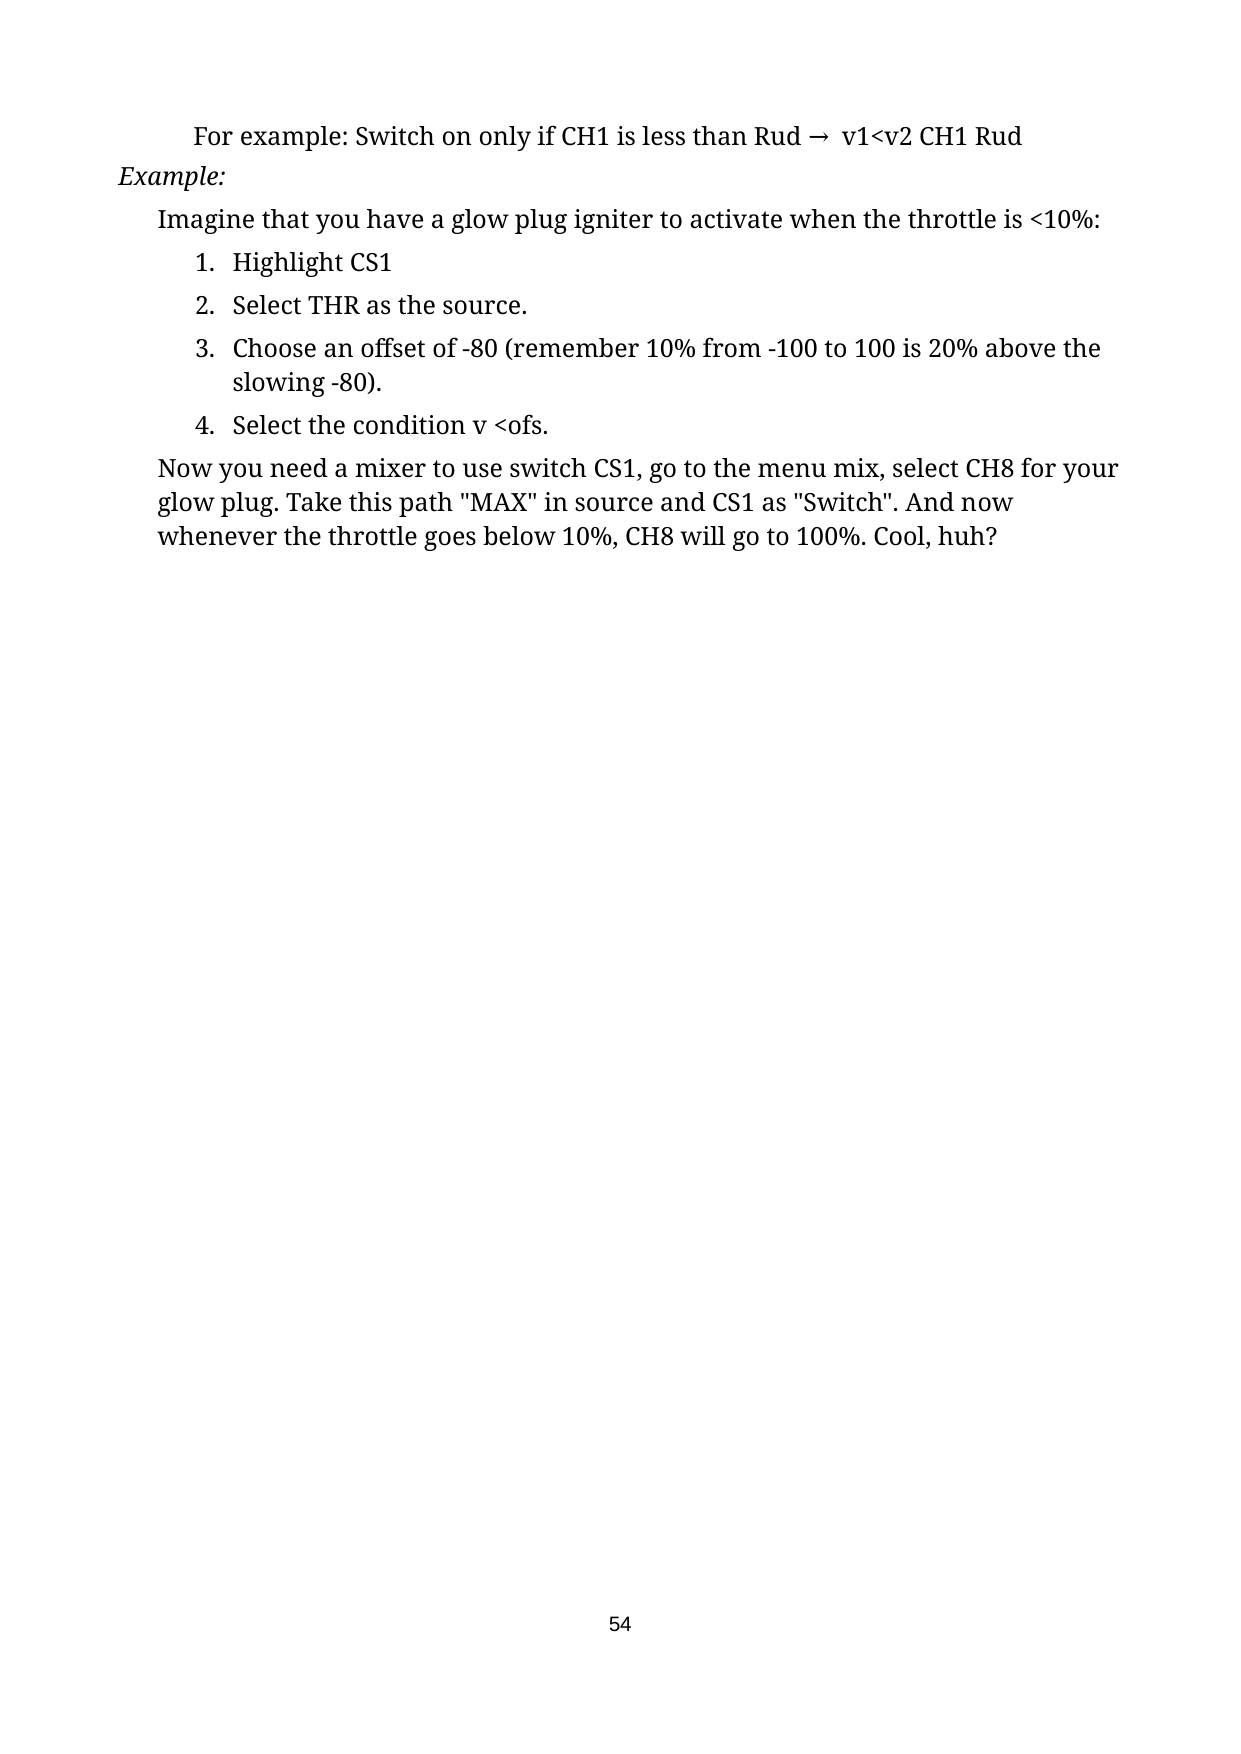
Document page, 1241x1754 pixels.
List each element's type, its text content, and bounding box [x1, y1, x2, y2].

text Example: [118, 159, 1122, 193]
list Select the condition v <ofs. [195, 407, 1122, 441]
list For example: Switch on only if CH1 is less than Rud → v1<v2 CH1 Rud [156, 118, 1122, 152]
list Choose an offset of -80 (remember 10% from -100 to 100 is 20% above the slowing -80). [195, 330, 1122, 398]
list Highlight CS1 [195, 244, 1122, 278]
text Imagine that you have a glow plug igniter to activate when the throttle is <10%: [157, 202, 1122, 236]
list Select THR as the source. [195, 287, 1122, 321]
text Now you need a mixer to use switch CS1, go to the menu mix, select CH8 for your glow plug. Take this path "MAX" in source and CS1 as "Switch". And now whenever the throttle goes below 10%, CH8 will go to 100%. Cool, huh? [157, 450, 1122, 552]
